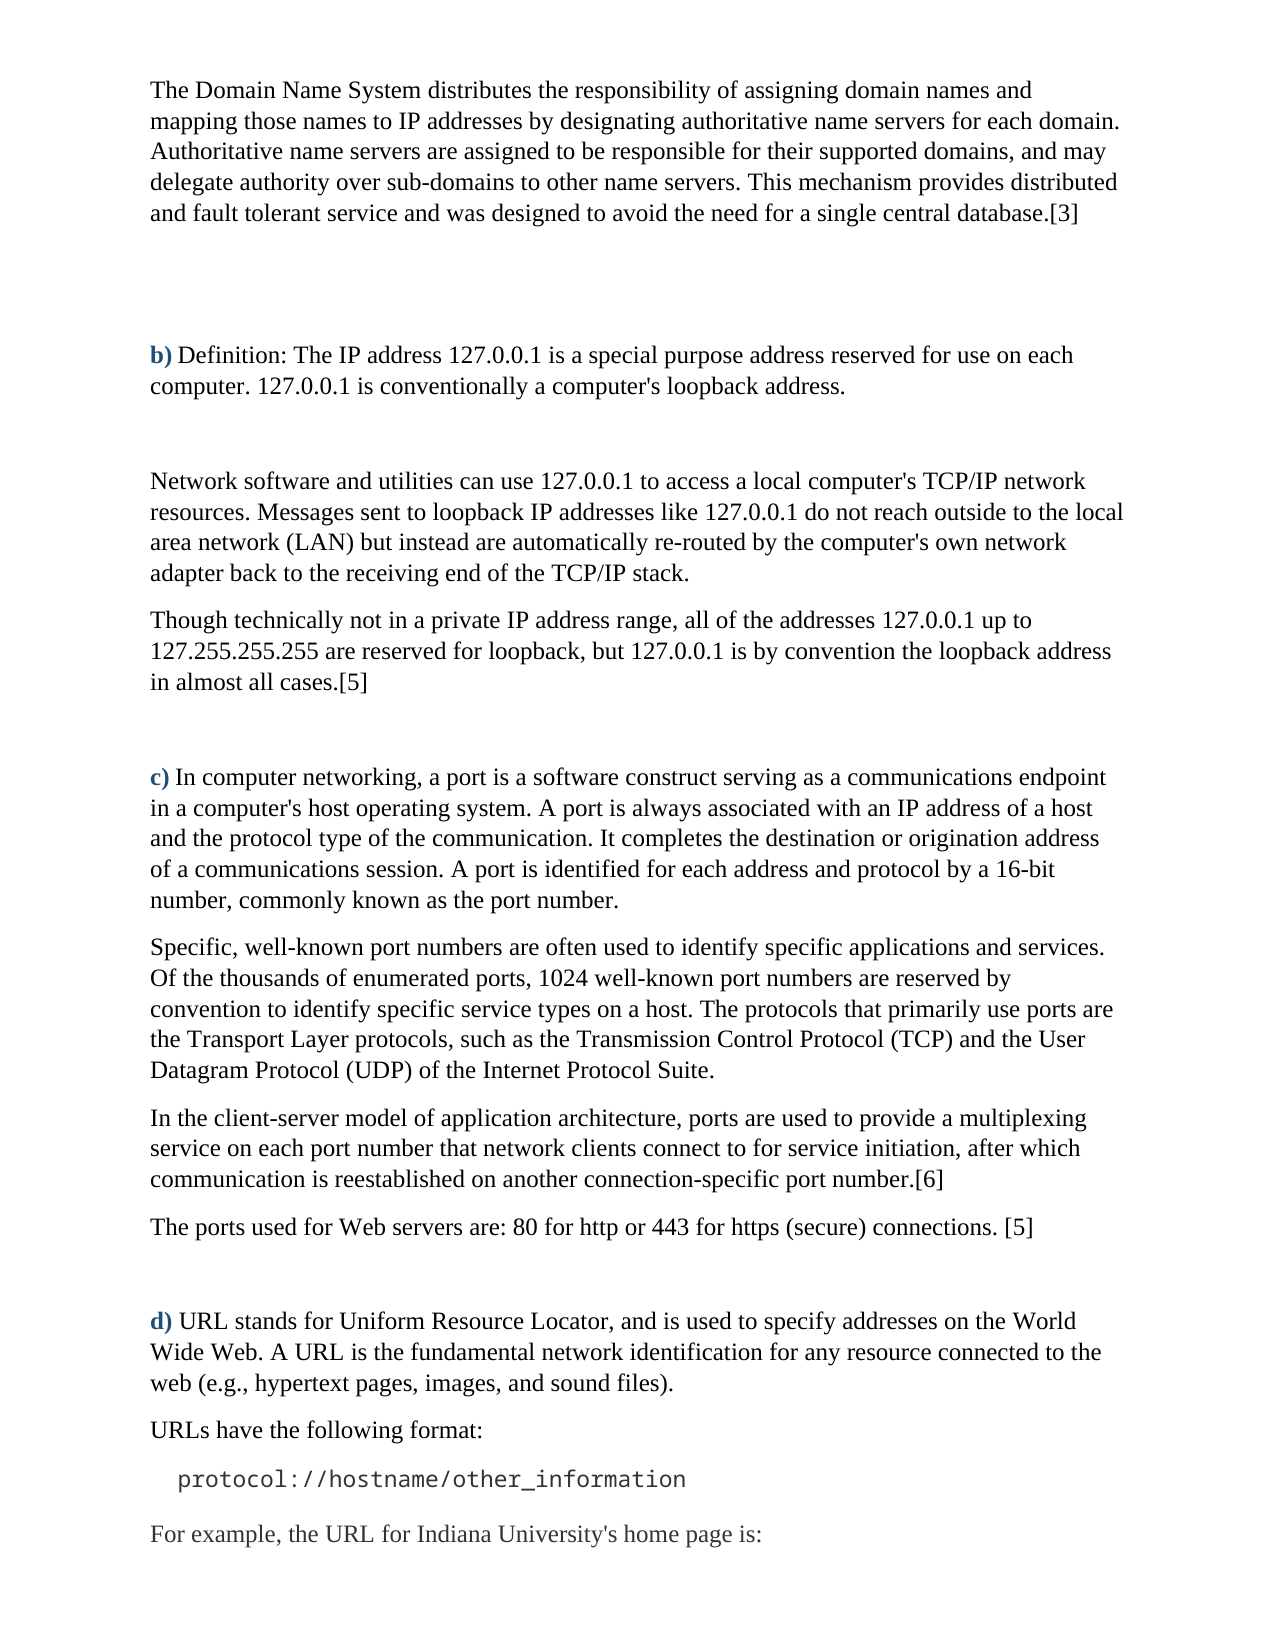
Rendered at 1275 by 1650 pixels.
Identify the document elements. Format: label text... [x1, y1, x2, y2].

text The Domain Name System distributes the responsibility of assigning domain names and mapping those names to IP addresses by designating authoritative name servers for each domain. Authoritative name servers are assigned to be responsible for their supported domains, and may delegate authority over sub-domains to other name servers. This mechanism provides distributed and fault tolerant service and was designed to avoid the need for a single central database.[3] [150, 75, 1125, 227]
text The ports used for Web servers are: 80 for http or 443 for https (secure) connections. [5] [150, 1212, 1125, 1240]
text protocol://hostname/other_information [150, 1463, 1125, 1494]
text Specific, well-known port numbers are often used to identify specific applications and services. Of the thousands of enumerated ports, 1024 well-known port numbers are reserved by convention to identify specific service types on a host. The protocols that primarily use ports are the Transport Layer protocols, such as the Transmission Control Protocol (TCP) and the User Datagram Protocol (UDP) of the Internet Protocol Suite. [150, 932, 1125, 1084]
text d) URL stands for Uniform Resource Locator, and is used to specify addresses on the World Wide Web. A URL is the fundamental network identification for any resource connected to the web (e.g., hypertext pages, images, and sound files). [150, 1306, 1125, 1397]
text c) In computer networking, a port is a software construct serving as a communications endpoint in a computer's host operating system. A port is always associated with an IP address of a host and the protocol type of the communication. It completes the destination or origination address of a communications session. A port is identified for each address and protocol by a 16-bit number, commonly known as the port number. [150, 762, 1125, 914]
text For example, the URL for Indiana University's home page is: [150, 1519, 1125, 1548]
text Though technically not in a private IP address range, all of the addresses 127.0.0.1 up to 127.255.255.255 are reserved for loopback, but 127.0.0.1 is by convention the loopback address in almost all cases.[5] [150, 606, 1125, 696]
text b) Definition: The IP address 127.0.0.1 is a special purpose address reserved for use on each computer. 127.0.0.1 is conventionally a computer's loopback address. [150, 340, 1125, 400]
text In the client-server model of application architecture, ports are used to provide a multiplexing service on each port number that network clients connect to for service initiation, after which communication is reestablished on another connection-specific port number.[6] [150, 1103, 1125, 1193]
text URLs have the following format: [150, 1415, 1125, 1444]
text Network software and utilities can use 127.0.0.1 to access a local computer's TCP/IP network resources. Messages sent to loopback IP addresses like 127.0.0.1 do not reach outside to the local area network (LAN) but instead are automatically re-routed by the computer's own network adapter back to the receiving end of the TCP/IP stack. [150, 466, 1125, 587]
